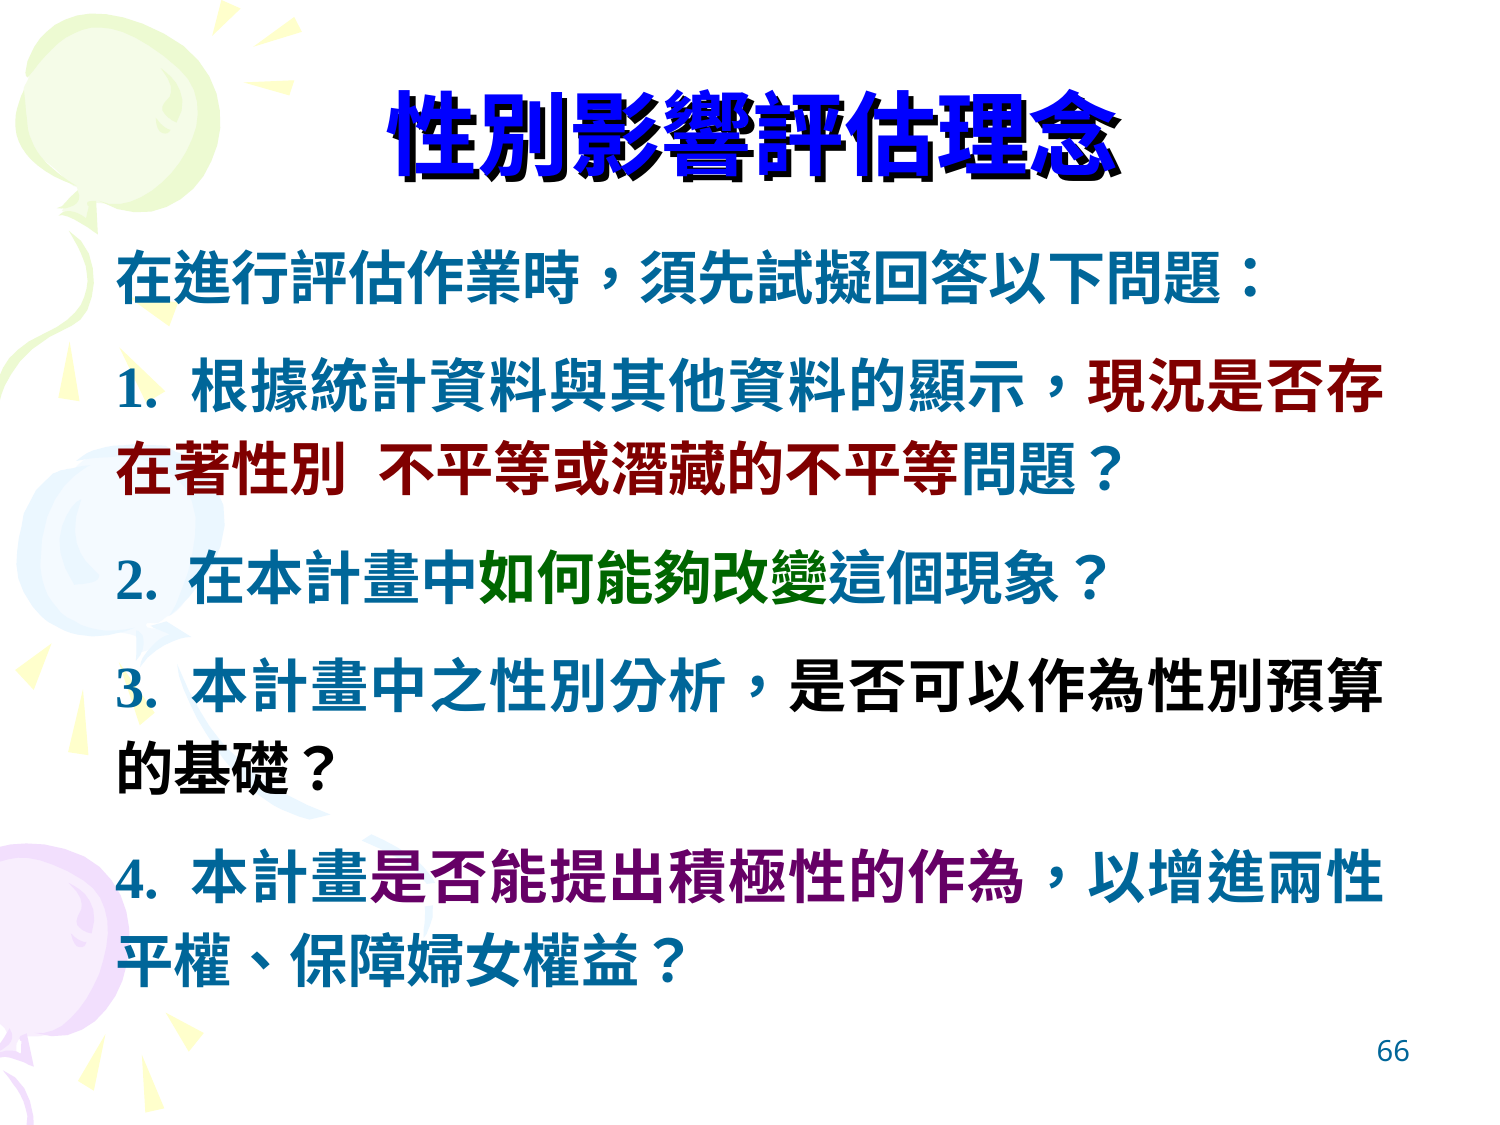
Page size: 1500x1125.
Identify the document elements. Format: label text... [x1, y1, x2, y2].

list 在進行評估作業時，須先試擬回答以下問題： 1. 根據統計資料與其他資料的顯示，現況是否存在著性別 不平等或潛藏的不平等問題？ 2. 在本計畫中如何能夠改變這個現象？ 3. 本計畫中之性別分析，是否可以作為性別預算的基礎？ 4. 本計畫是否能提出積極性的作為，以增進兩性平權、保障婦女權益？ [100, 219, 1400, 1012]
title 性別影響評估理念 [100, 54, 1406, 197]
text_box [1074, 1024, 1426, 1100]
